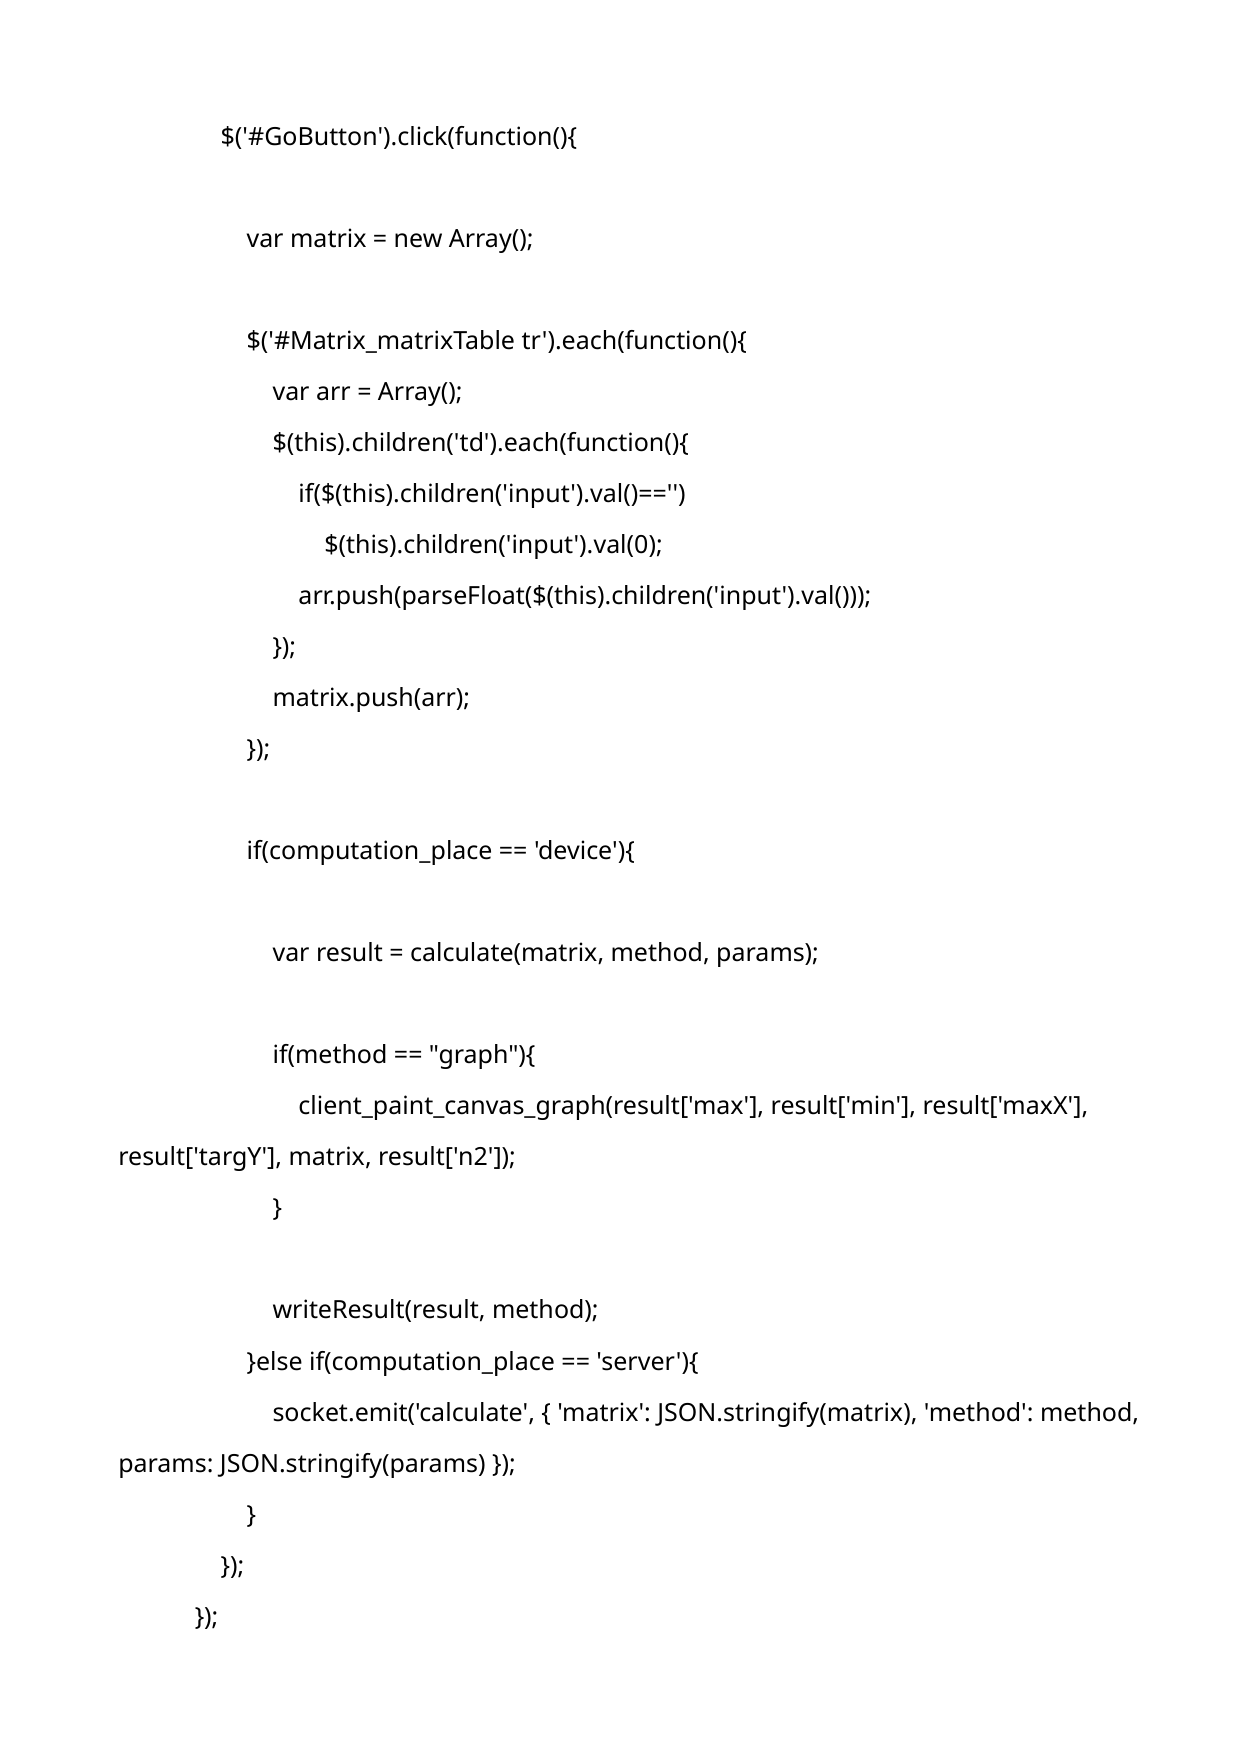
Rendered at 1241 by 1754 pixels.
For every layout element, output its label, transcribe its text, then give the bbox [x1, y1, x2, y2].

text matrix.push(arr); [118, 679, 1181, 714]
text } [118, 1190, 1181, 1224]
text arr.push(parseFloat($(this).children('input').val())); [118, 577, 1181, 612]
text $('#GoButton').click(function(){ [118, 118, 1181, 152]
text if($(this).children('input').val()=='') [118, 475, 1181, 509]
text if(computation_place == 'device'){ [118, 833, 1181, 867]
text }); [118, 731, 1181, 765]
text var result = calculate(matrix, method, params); [118, 935, 1181, 969]
text socket.emit('calculate', { 'matrix': JSON.stringify(matrix), 'method': method, params: JSON.stringify(params) }); [118, 1394, 1181, 1479]
text } [118, 1496, 1181, 1530]
text var arr = Array(); [118, 373, 1181, 407]
text }); [118, 1547, 1181, 1581]
text $(this).children('input').val(0); [118, 526, 1181, 561]
text if(method == "graph"){ [118, 1037, 1181, 1071]
text $(this).children('td').each(function(){ [118, 424, 1181, 458]
text $('#Matrix_matrixTable tr').each(function(){ [118, 322, 1181, 356]
text client_paint_canvas_graph(result['max'], result['min'], result['maxX'], result['targY'], matrix, result['n2']); [118, 1088, 1181, 1173]
text }); [118, 628, 1181, 663]
text var matrix = new Array(); [118, 220, 1181, 254]
text }); [118, 1598, 1181, 1632]
text writeResult(result, method); [118, 1292, 1181, 1326]
text }else if(computation_place == 'server'){ [118, 1343, 1181, 1377]
